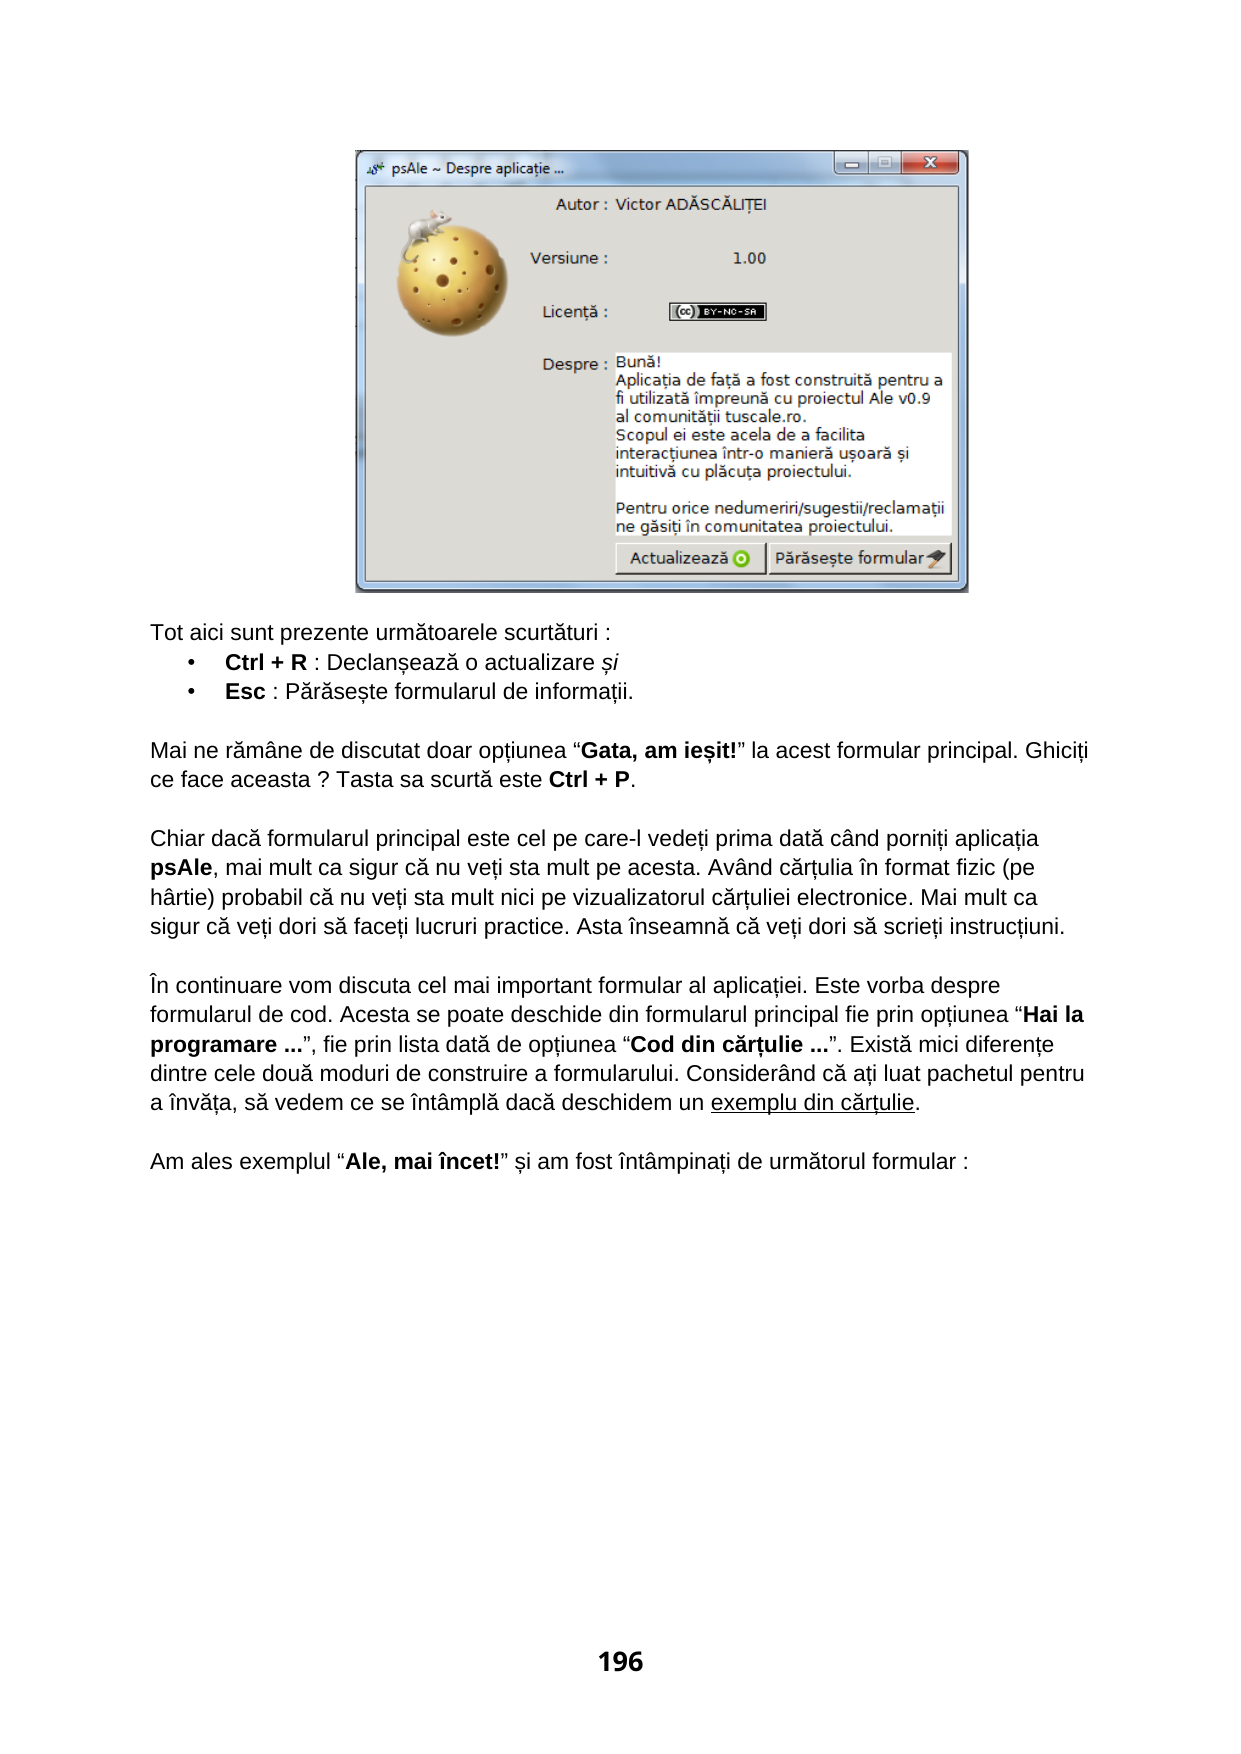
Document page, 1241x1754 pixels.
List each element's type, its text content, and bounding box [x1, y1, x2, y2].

subtitle Esc : Părăsește formularul de informații. [187, 679, 1091, 704]
subtitle Tot aici sunt prezente următoarele scurtături : [150, 620, 1091, 646]
subtitle Mai ne rămâne de discutat doar opțiunea “Gata, am ieșit!” la acest formular principal. Ghiciți ce face aceasta ? Tasta sa scurtă este Ctrl + P. [150, 737, 1091, 792]
subtitle Ctrl + R : Declanșează o actualizare și [187, 649, 1091, 675]
subtitle Chiar dacă formularul principal este cel pe care-l vedeți prima dată când porniți aplicația psAle, mai mult ca sigur că nu veți sta mult pe acesta. Având cărțulia în format fizic (pe hârtie) probabil că nu veți sta mult nici pe vizualizatorul cărțuliei electronice. Mai mult ca sigur că veți dori să faceți lucruri practice. Asta înseamnă că veți dori să scrieți instrucțiuni. [150, 826, 1091, 939]
subtitle Am ales exemplul “Ale, mai încet!” și am fost întâmpinați de următorul formular : [150, 1149, 1091, 1174]
picture [355, 150, 969, 593]
subtitle În continuare vom discuta cel mai important formular al aplicației. Este vorba despre formularul de cod. Acesta se poate deschide din formularul principal fie prin opțiunea “Hai la programare ...”, fie prin lista dată de opțiunea “Cod din cărțulie ...”. Există mici diferențe dintre cele două moduri de construire a formularului. Considerând că ați luat pachetul pentru a învăța, să vedem ce se întâmplă dacă deschidem un exemplu din cărțulie. [150, 972, 1091, 1116]
